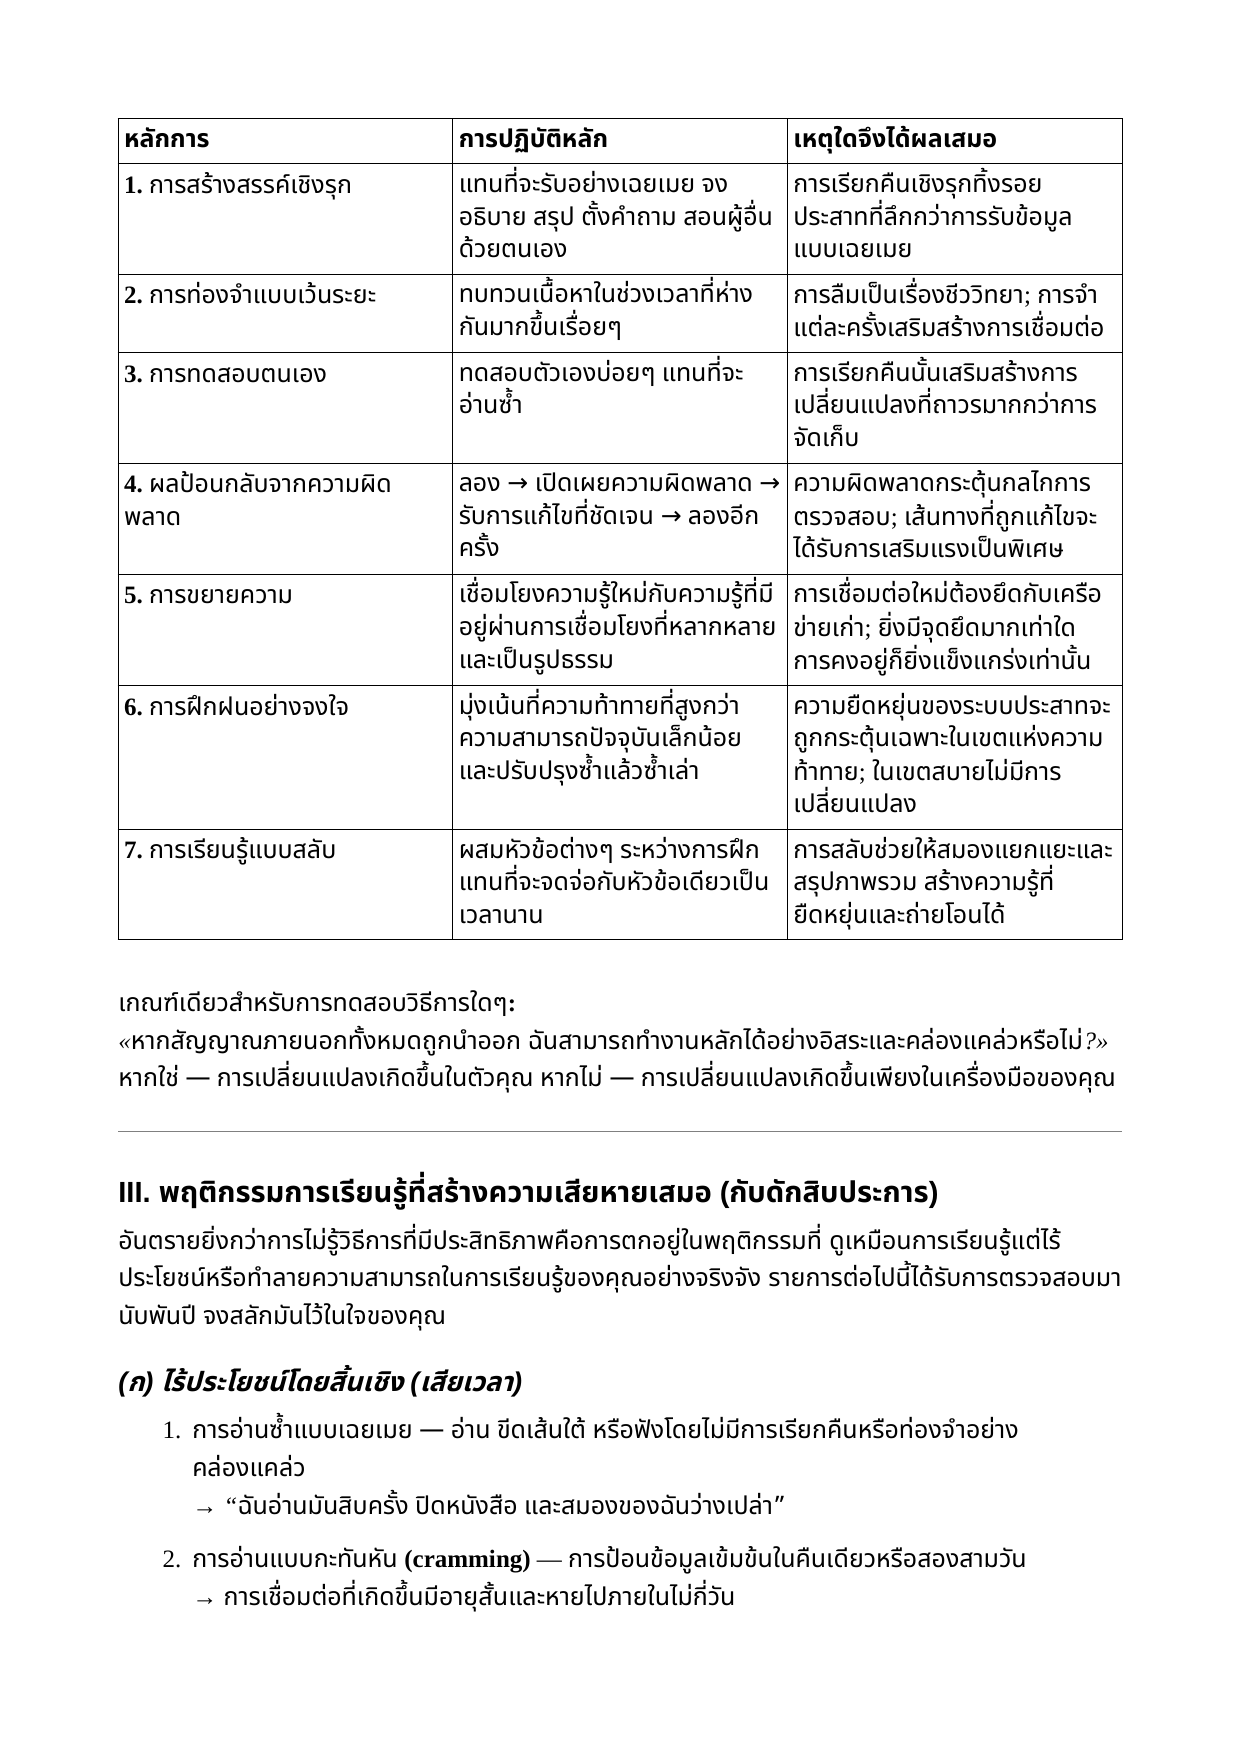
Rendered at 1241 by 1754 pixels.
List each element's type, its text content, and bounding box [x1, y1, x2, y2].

table_cell 1. การสร้างสรรค์เชิงรุก [119, 164, 452, 273]
table_cell ความยืดหยุ่นของระบบประสาทจะถูกกระตุ้นเฉพาะในเขตแห่งความท้าทาย; ในเขตสบายไม่มีการเปลี่ยนแปลง [788, 686, 1122, 829]
subtitle III. พฤติกรรมการเรียนรู้ที่สร้างความเสียหายเสมอ (กับดักสิบประการ) [118, 1175, 1122, 1214]
table_header การปฏิบัติหลัก [453, 119, 787, 163]
table_header เหตุใดจึงได้ผลเสมอ [788, 119, 1122, 163]
table_cell เชื่อมโยงความรู้ใหม่กับความรู้ที่มีอยู่ผ่านการเชื่อมโยงที่หลากหลายและเป็นรูปธรรม [453, 575, 787, 685]
table_cell 2. การท่องจำแบบเว้นระยะ [119, 275, 452, 352]
list การอ่านแบบกะทันหัน (cramming) — การป้อนข้อมูลเข้มข้นในคืนเดียวหรือสองสามวัน → การเชื่อมต่อที่เกิดขึ้นมีอายุสั้นและหายไปภายในไม่กี่วัน [162, 1544, 1122, 1616]
table_cell การเรียกคืนเชิงรุกทิ้งรอยประสาทที่ลึกกว่าการรับข้อมูลแบบเฉยเมย [788, 164, 1122, 273]
table_cell ผสมหัวข้อต่างๆ ระหว่างการฝึก แทนที่จะจดจ่อกับหัวข้อเดียวเป็นเวลานาน [453, 830, 787, 939]
table_cell ลอง → เปิดเผยความผิดพลาด → รับการแก้ไขที่ชัดเจน → ลองอีกครั้ง [453, 464, 787, 574]
table_header หลักการ [119, 119, 452, 163]
subtitle (ก) ไร้ประโยชน์โดยสิ้นเชิง (เสียเวลา) [118, 1366, 1122, 1403]
list การอ่านซ้ำแบบเฉยเมย — อ่าน ขีดเส้นใต้ หรือฟังโดยไม่มีการเรียกคืนหรือท่องจำอย่างคล่องแคล่ว → “ฉันอ่านมันสิบครั้ง ปิดหนังสือ และสมองของฉันว่างเปล่า” [162, 1415, 1122, 1524]
table_cell 5. การขยายความ [119, 575, 452, 685]
table_cell ทบทวนเนื้อหาในช่วงเวลาที่ห่างกันมากขึ้นเรื่อยๆ [453, 275, 787, 352]
table_cell ทดสอบตัวเองบ่อยๆ แทนที่จะอ่านซ้ำ [453, 353, 787, 462]
table_cell ความผิดพลาดกระตุ้นกลไกการตรวจสอบ; เส้นทางที่ถูกแก้ไขจะได้รับการเสริมแรงเป็นพิเศษ [788, 464, 1122, 574]
table_cell แทนที่จะรับอย่างเฉยเมย จงอธิบาย สรุป ตั้งคำถาม สอนผู้อื่นด้วยตนเอง [453, 164, 787, 273]
table_cell 7. การเรียนรู้แบบสลับ [119, 830, 452, 939]
table_cell มุ่งเน้นที่ความท้าทายที่สูงกว่าความสามารถปัจจุบันเล็กน้อย และปรับปรุงซ้ำแล้วซ้ำเล่า [453, 686, 787, 829]
table_cell การเรียกคืนนั้นเสริมสร้างการเปลี่ยนแปลงที่ถาวรมากกว่าการจัดเก็บ [788, 353, 1122, 462]
table_cell การเชื่อมต่อใหม่ต้องยึดกับเครือข่ายเก่า; ยิ่งมีจุดยึดมากเท่าใด การคงอยู่ก็ยิ่งแข็งแกร่งเท่านั้น [788, 575, 1122, 685]
text เกณฑ์เดียวสำหรับการทดสอบวิธีการใดๆ: «หากสัญญาณภายนอกทั้งหมดถูกนำออก ฉันสามารถทำงานหลักได้อย่างอิสระและคล่องแคล่วหรือไม่?» หากใช่ — การเปลี่ยนแปลงเกิดขึ้นในตัวคุณ หากไม่ — การเปลี่ยนแปลงเกิดขึ้นเพียงในเครื่องมือของคุณ [118, 988, 1122, 1097]
table_cell การลืมเป็นเรื่องชีววิทยา; การจำแต่ละครั้งเสริมสร้างการเชื่อมต่อ [788, 275, 1122, 352]
table_cell 3. การทดสอบตนเอง [119, 353, 452, 462]
table_cell 4. ผลป้อนกลับจากความผิดพลาด [119, 464, 452, 574]
text อันตรายยิ่งกว่าการไม่รู้วิธีการที่มีประสิทธิภาพคือการตกอยู่ในพฤติกรรมที่ ดูเหมือนการเรียนรู้แต่ไร้ประโยชน์หรือทำลายความสามารถในการเรียนรู้ของคุณอย่างจริงจัง รายการต่อไปนี้ได้รับการตรวจสอบมานับพันปี จงสลักมันไว้ในใจของคุณ [118, 1227, 1122, 1334]
table_cell การสลับช่วยให้สมองแยกแยะและสรุปภาพรวม สร้างความรู้ที่ยืดหยุ่นและถ่ายโอนได้ [788, 830, 1122, 939]
table_cell 6. การฝึกฝนอย่างจงใจ [119, 686, 452, 829]
